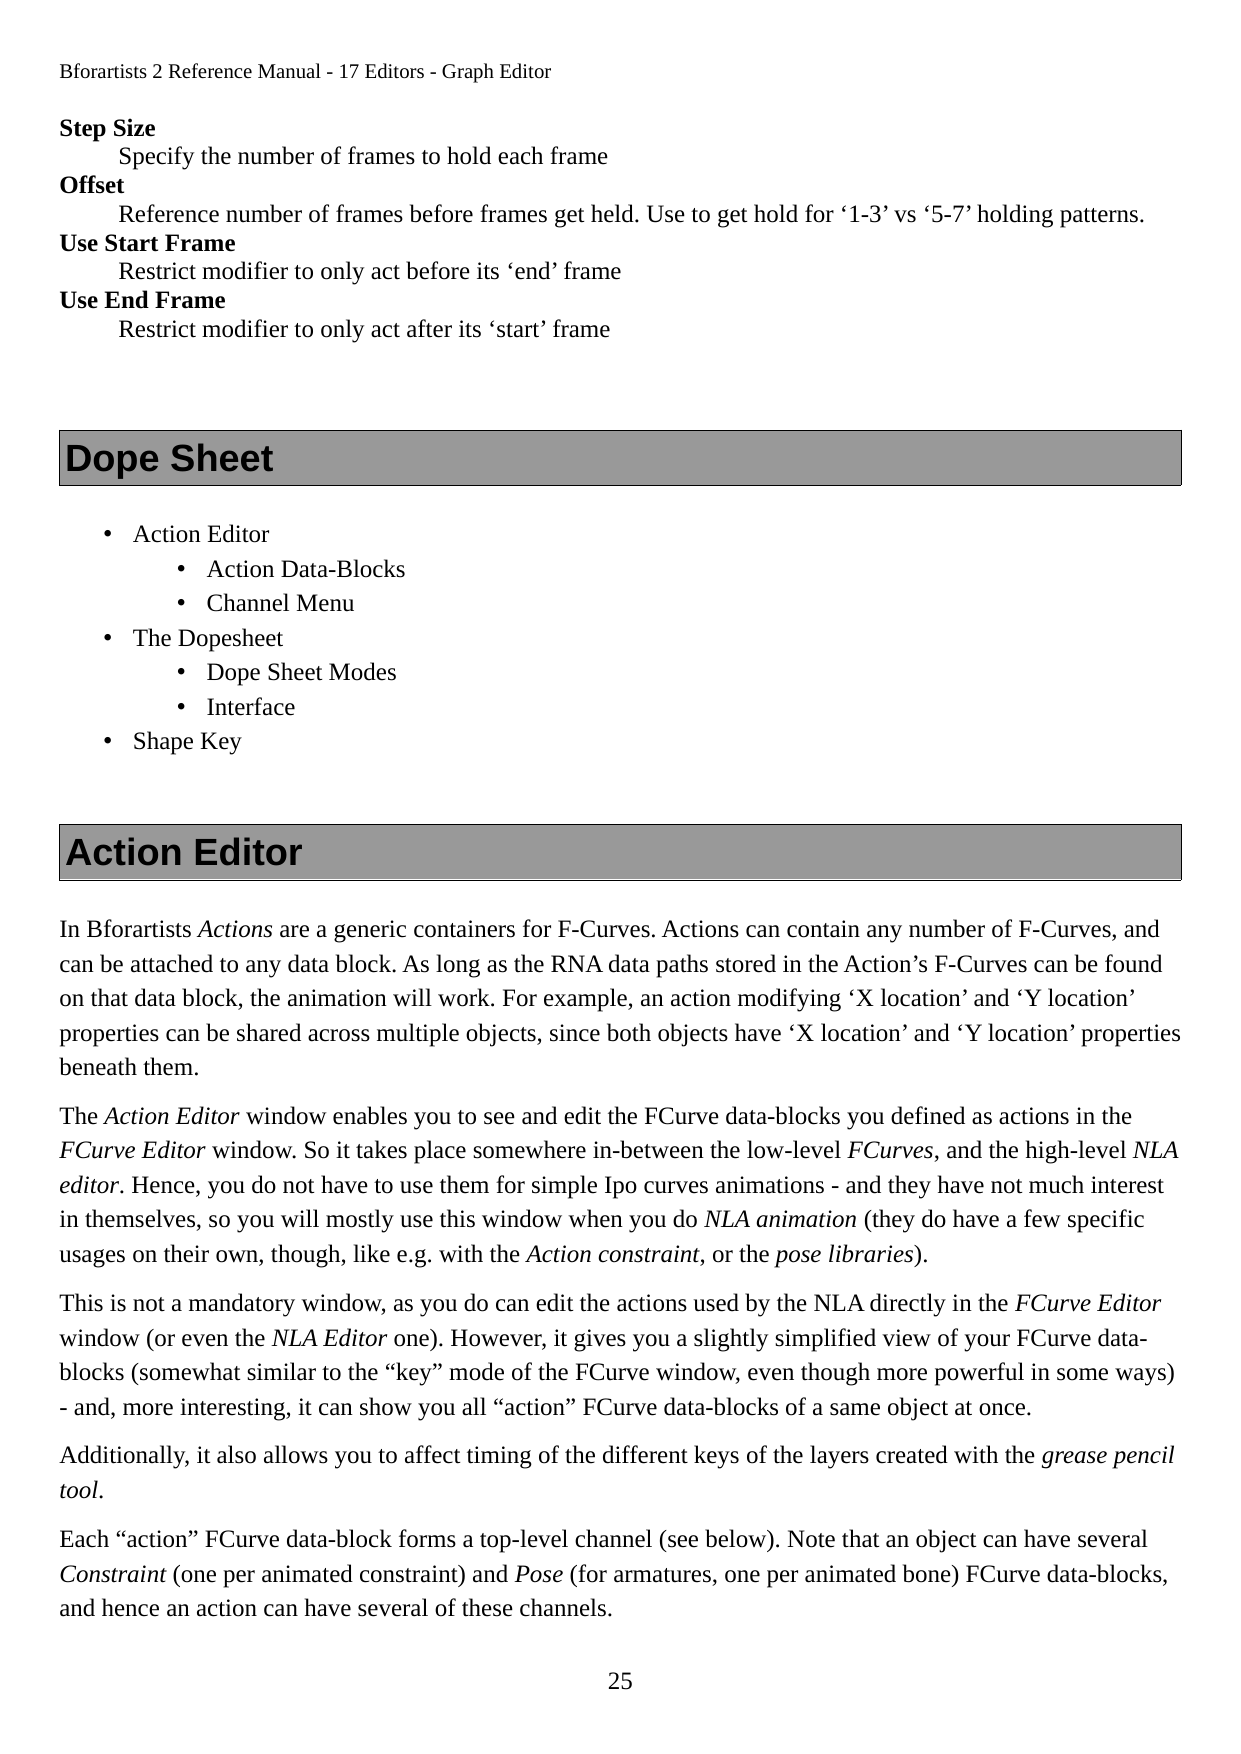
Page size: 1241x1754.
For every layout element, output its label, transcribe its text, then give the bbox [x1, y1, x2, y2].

list Interface [177, 692, 1181, 721]
list The Dopesheet [103, 623, 1181, 652]
text Additionally, it also allows you to affect timing of the different keys of the layers created with the grease pencil tool. [59, 1441, 1181, 1504]
list Shape Key [103, 726, 1181, 755]
list Action Data-Blocks [177, 554, 1181, 583]
table_header Action Editor [60, 825, 1181, 879]
text Each “action” FCurve data-block forms a top-level channel (see below). Note that an object can have several Constraint (one per animated constraint) and Pose (for armatures, one per animated bone) FCurve data-blocks, and hence an action can have several of these channels. [59, 1524, 1181, 1622]
subtitle Use End Frame [59, 285, 1181, 314]
subtitle Step Size [59, 113, 1181, 141]
list Channel Menu [177, 588, 1181, 617]
list Restrict modifier to only act before its ‘end’ frame [118, 256, 1181, 285]
list Action Editor [103, 519, 1181, 548]
subtitle Use Start Frame [59, 228, 1181, 256]
text In Bforartists Actions are a generic containers for F-Curves. Actions can contain any number of F-Curves, and can be attached to any data block. As long as the RNA data paths stored in the Action’s F-Curves can be found on that data block, the animation will work. For example, an action modifying ‘X location’ and ‘Y location’ properties can be shared across multiple objects, since both objects have ‘X location’ and ‘Y location’ properties beneath them. [59, 914, 1181, 1081]
list Restrict modifier to only act after its ‘start’ frame [118, 314, 1181, 343]
subtitle Offset [59, 170, 1181, 199]
text This is not a mandatory window, as you do can edit the actions used by the NLA directly in the FCurve Editor window (or even the NLA Editor one). However, it gives you a slightly simplified view of your FCurve data-blocks (somewhat similar to the “key” mode of the FCurve window, even though more powerful in some ways) - and, more interesting, it can show you all “action” FCurve data-blocks of a same object at once. [59, 1288, 1181, 1420]
table_header Dope Sheet [60, 431, 1181, 485]
text The Action Editor window enables you to see and edit the FCurve data-blocks you defined as actions in the FCurve Editor window. So it takes place somewhere in-between the low-level FCurves, and the high-level NLA editor. Hence, you do not have to use them for simple Ipo curves animations - and they have not much interest in themselves, so you will mostly use this window when you do NLA animation (they do have a few specific usages on their own, though, like e.g. with the Action constraint, or the pose libraries). [59, 1101, 1181, 1268]
list Specify the number of frames to hold each frame [118, 141, 1181, 170]
list Dope Sheet Modes [177, 657, 1181, 686]
list Reference number of frames before frames get held. Use to get hold for ‘1-3’ vs ‘5-7’ holding patterns. [118, 199, 1181, 228]
